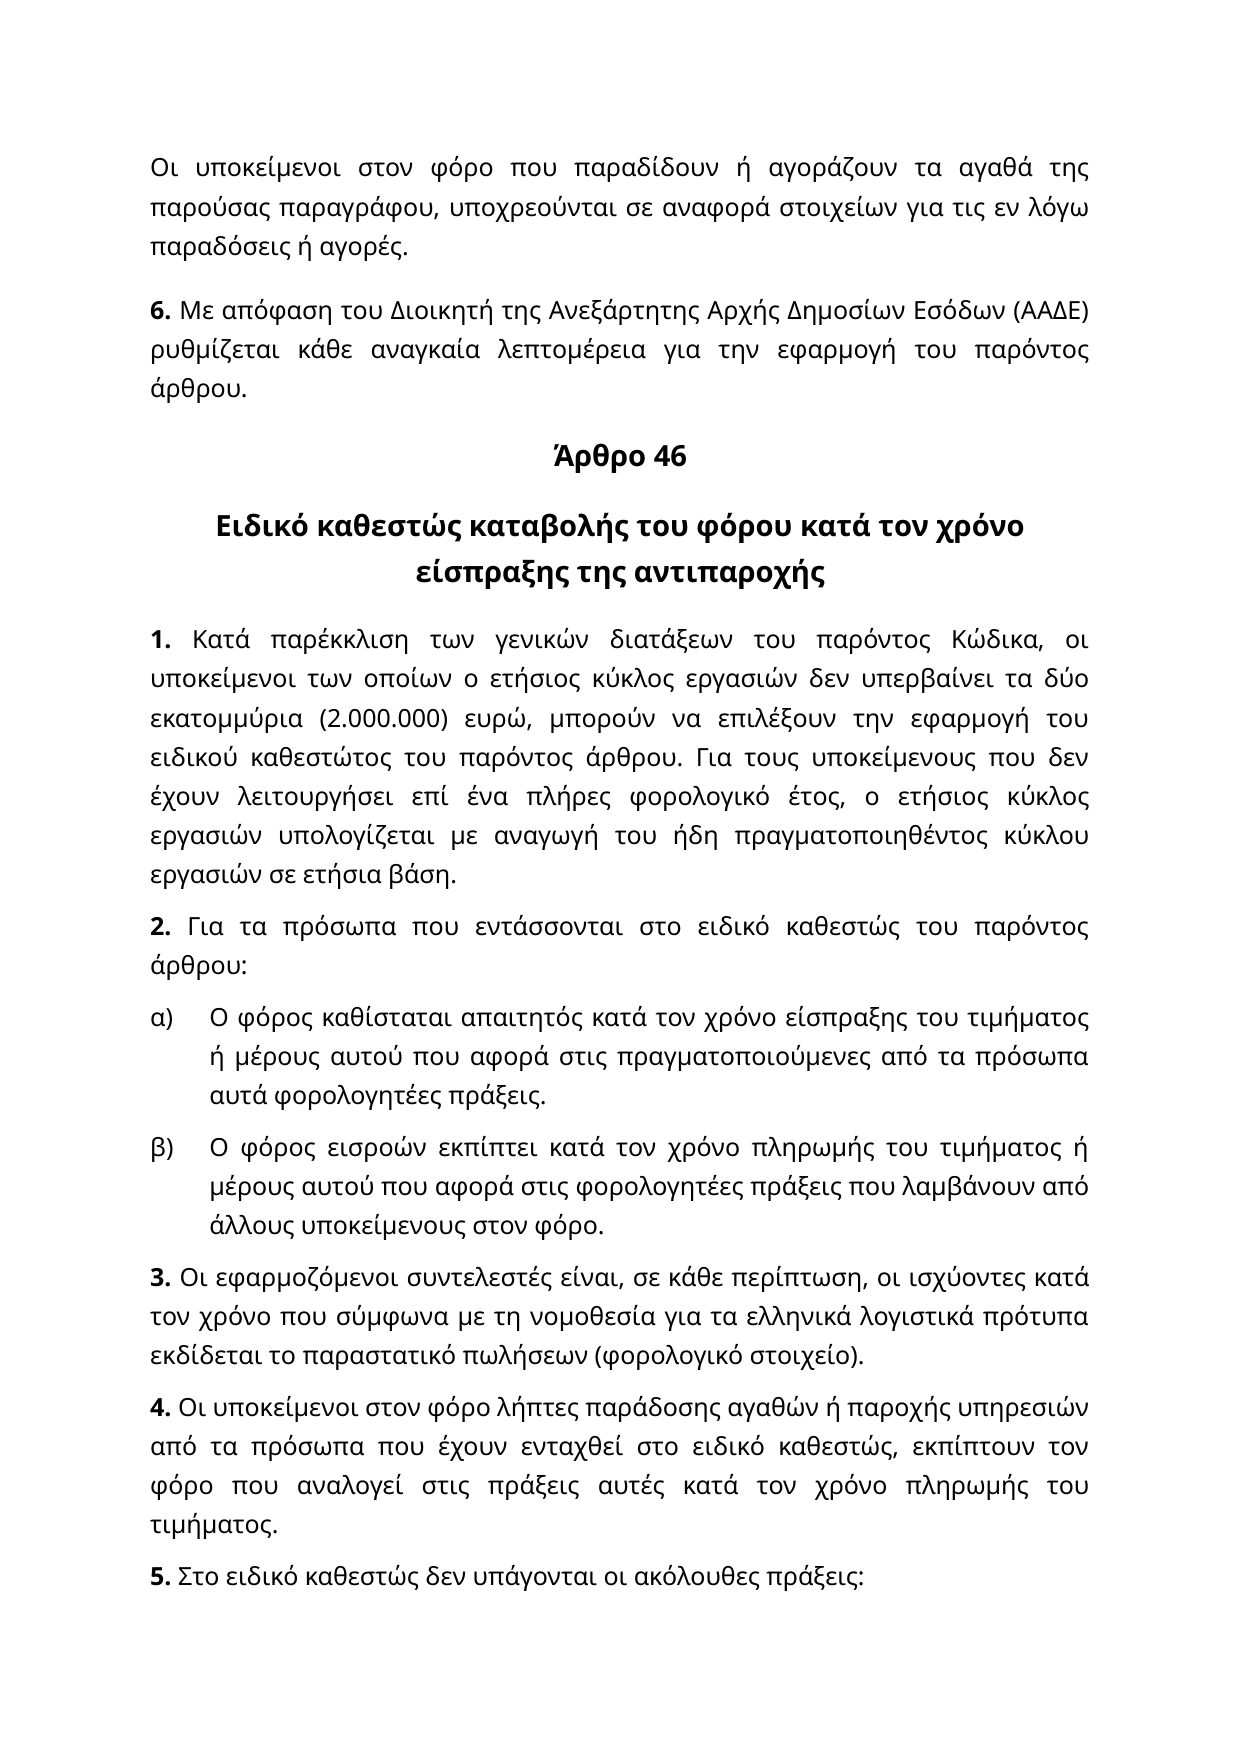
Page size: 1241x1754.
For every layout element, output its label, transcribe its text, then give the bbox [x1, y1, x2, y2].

list α) Ο φόρος καθίσταται απαιτητός κατά τον χρόνο είσπραξης του τιμήματος ή μέρους αυτού που αφορά στις πραγματοποιούμενες από τα πρόσωπα αυτά φορολογητέες πράξεις. [150, 999, 1090, 1112]
subtitle Ειδικό καθεστώς καταβολής του φόρου κατά τον χρόνο είσπραξης της αντιπαροχής [150, 506, 1090, 591]
text 5. Στο ειδικό καθεστώς δεν υπάγονται οι ακόλουθες πράξεις: [150, 1558, 1090, 1593]
text 4. Οι υποκείμενοι στον φόρο λήπτες παράδοσης αγαθών ή παροχής υπηρεσιών από τα πρόσωπα που έχουν ενταχθεί στο ειδικό καθεστώς, εκπίπτουν τον φόρο που αναλογεί στις πράξεις αυτές κατά τον χρόνο πληρωμής του τιμήματος. [150, 1389, 1090, 1541]
text 6. Με απόφαση του Διοικητή της Ανεξάρτητης Αρχής Δημοσίων Εσόδων (ΑΑΔΕ) ρυθμίζεται κάθε αναγκαία λεπτομέρεια για την εφαρμογή του παρόντος άρθρου. [150, 292, 1090, 405]
text 2. Για τα πρόσωπα που εντάσσονται στο ειδικό καθεστώς του παρόντος άρθρου: [150, 908, 1090, 982]
subtitle Άρθρο 46 [150, 435, 1090, 475]
text Οι υποκείμενοι στον φόρο που παραδίδουν ή αγοράζουν τα αγαθά της παρούσας παραγράφου, υποχρεούνται σε αναφορά στοιχείων για τις εν λόγω παραδόσεις ή αγορές. [150, 150, 1090, 262]
text 1. Κατά παρέκκλιση των γενικών διατάξεων του παρόντος Κώδικα, οι υποκείμενοι των οποίων ο ετήσιος κύκλος εργασιών δεν υπερβαίνει τα δύο εκατομμύρια (2.000.000) ευρώ, μπορούν να επιλέξουν την εφαρμογή του ειδικού καθεστώτος του παρόντος άρθρου. Για τους υποκείμενους που δεν έχουν λειτουργήσει επί ένα πλήρες φορολογικό έτος, ο ετήσιος κύκλος εργασιών υπολογίζεται με αναγωγή του ήδη πραγματοποιηθέντος κύκλου εργασιών σε ετήσια βάση. [150, 622, 1090, 891]
list β) Ο φόρος εισροών εκπίπτει κατά τον χρόνο πληρωμής του τιμήματος ή μέρους αυτού που αφορά στις φορολογητέες πράξεις που λαμβάνουν από άλλους υποκείμενους στον φόρο. [150, 1129, 1090, 1242]
text 3. Οι εφαρμοζόμενοι συντελεστές είναι, σε κάθε περίπτωση, οι ισχύοντες κατά τον χρόνο που σύμφωνα με τη νομοθεσία για τα ελληνικά λογιστικά πρότυπα εκδίδεται το παραστατικό πωλήσεων (φορολογικό στοιχείο). [150, 1259, 1090, 1372]
